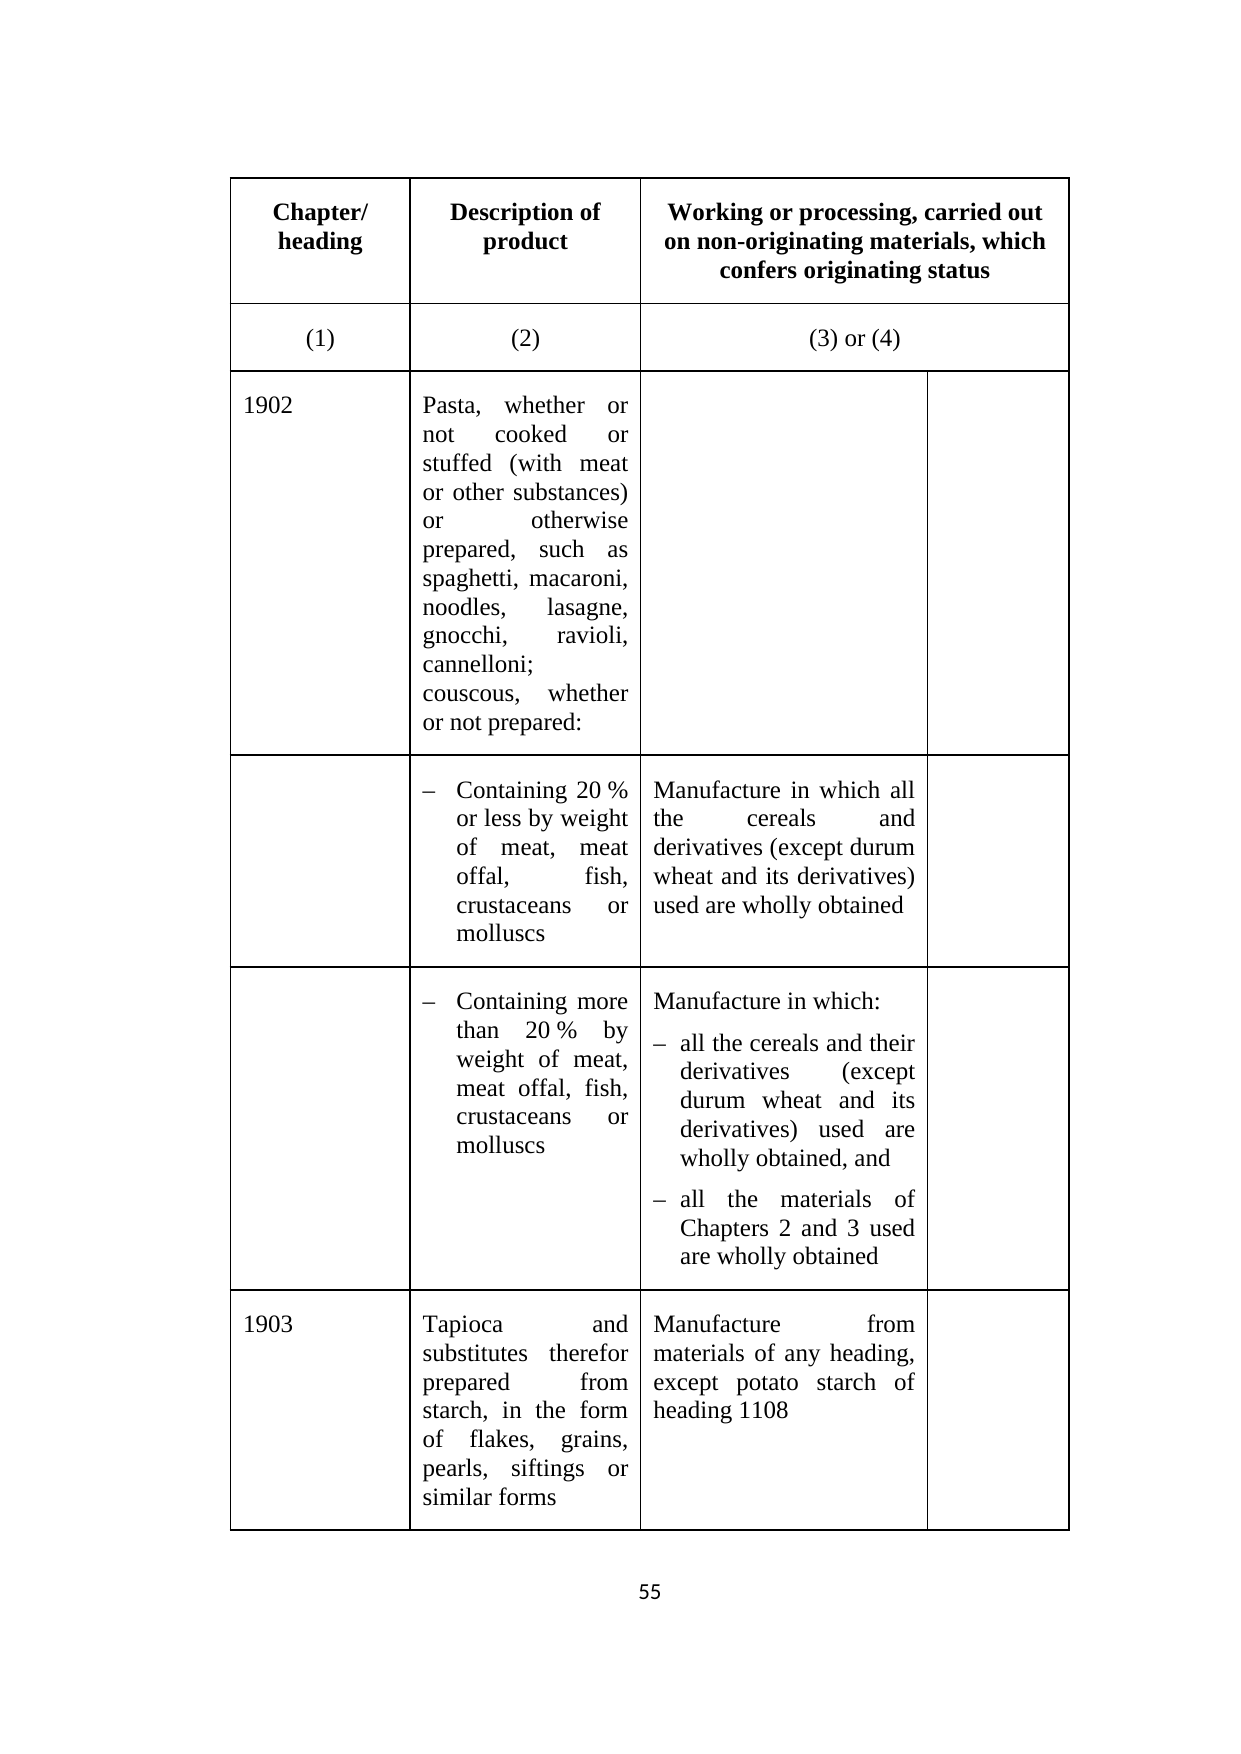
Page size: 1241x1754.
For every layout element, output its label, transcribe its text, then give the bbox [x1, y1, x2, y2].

table_cell Manufacture from materials of any heading, except potato starch of heading 1108 [641, 1291, 927, 1529]
table_cell Tapioca and substitutes therefor prepared from starch, in the form of flakes, grains, pearls, siftings or similar forms [411, 1291, 640, 1529]
table_cell [411, 968, 640, 1289]
table_cell [231, 756, 409, 966]
table_header – [653, 1021, 680, 1178]
table_cell Pasta, whether or not cooked or stuffed (with meat or other substances) or otherwise prepared, such as spaghetti, macaroni, noodles, lasagne, gnocchi, ravioli, cannelloni; couscous, whether or not prepared: [411, 372, 640, 754]
table_header – [423, 769, 456, 953]
table_header Containing 20 % or less by weight of meat, meat offal, fish, crustaceans or molluscs [456, 769, 628, 953]
table_cell [231, 968, 409, 1289]
table_cell 1902 [231, 372, 409, 754]
table_cell [928, 1291, 1068, 1529]
table_cell [928, 756, 1068, 966]
table_cell [411, 756, 640, 966]
table_cell Manufacture in which all the cereals and derivatives (except durum wheat and its derivatives) used are wholly obtained [641, 756, 927, 966]
table_header all the cereals and their derivatives (except durum wheat and its derivatives) used are wholly obtained, and [680, 1021, 915, 1178]
table_header Containing more than 20 % by weight of meat, meat offal, fish, crustaceans or molluscs [456, 980, 628, 1165]
table_cell [928, 372, 1068, 754]
table_cell all the materials of Chapters 2 and 3 used are wholly obtained [680, 1178, 915, 1276]
table_header – [423, 980, 456, 1165]
table_cell (2) [411, 304, 640, 370]
table_header Chapter/ heading [231, 179, 409, 302]
table_header Working or processing, carried out on non-originating materials, which confers originating status [641, 179, 1068, 302]
table_cell 1903 [231, 1291, 409, 1529]
table_header Description of product [411, 179, 640, 302]
table_cell – [653, 1178, 680, 1276]
table_cell [641, 372, 927, 754]
table_cell (3) or (4) [641, 304, 1068, 370]
table_cell [928, 968, 1068, 1289]
table_cell Manufacture in which: [641, 968, 927, 1289]
table_cell (1) [231, 304, 409, 370]
